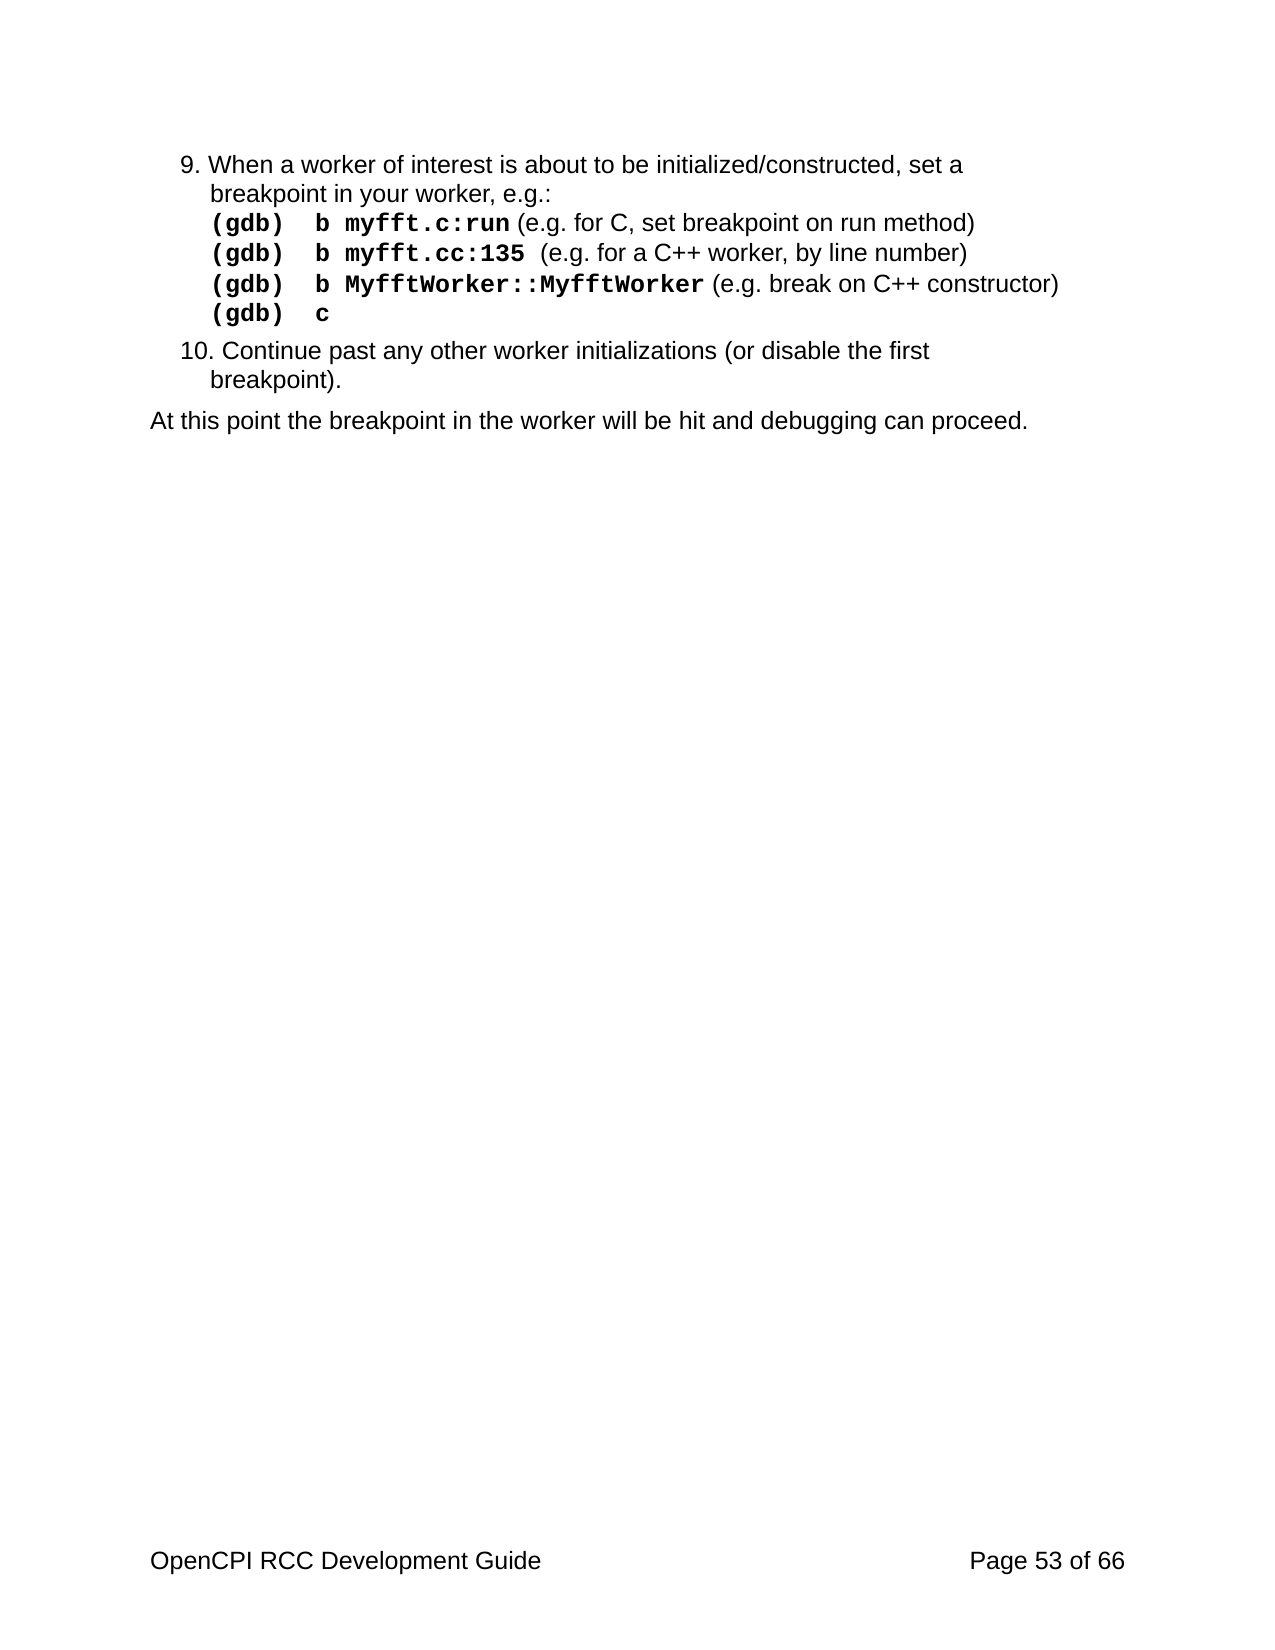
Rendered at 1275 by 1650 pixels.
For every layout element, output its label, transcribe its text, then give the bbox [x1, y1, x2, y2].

text At this point the breakpoint in the worker will be hit and debugging can proceed. [150, 406, 1125, 434]
list When a worker of interest is about to be initialized/constructed, set a breakpoint in your worker, e.g.: (gdb) b myfft.c:run (e.g. for C, set breakpoint on run method) (gdb) b myfft.cc:135 (e.g. for a C++ worker, by line number) (gdb) b MyfftWorker::MyfftWorker (e.g. break on C++ constructor) (gdb) c [180, 150, 1065, 329]
list Continue past any other worker initializations (or disable the first breakpoint). [180, 336, 1065, 394]
